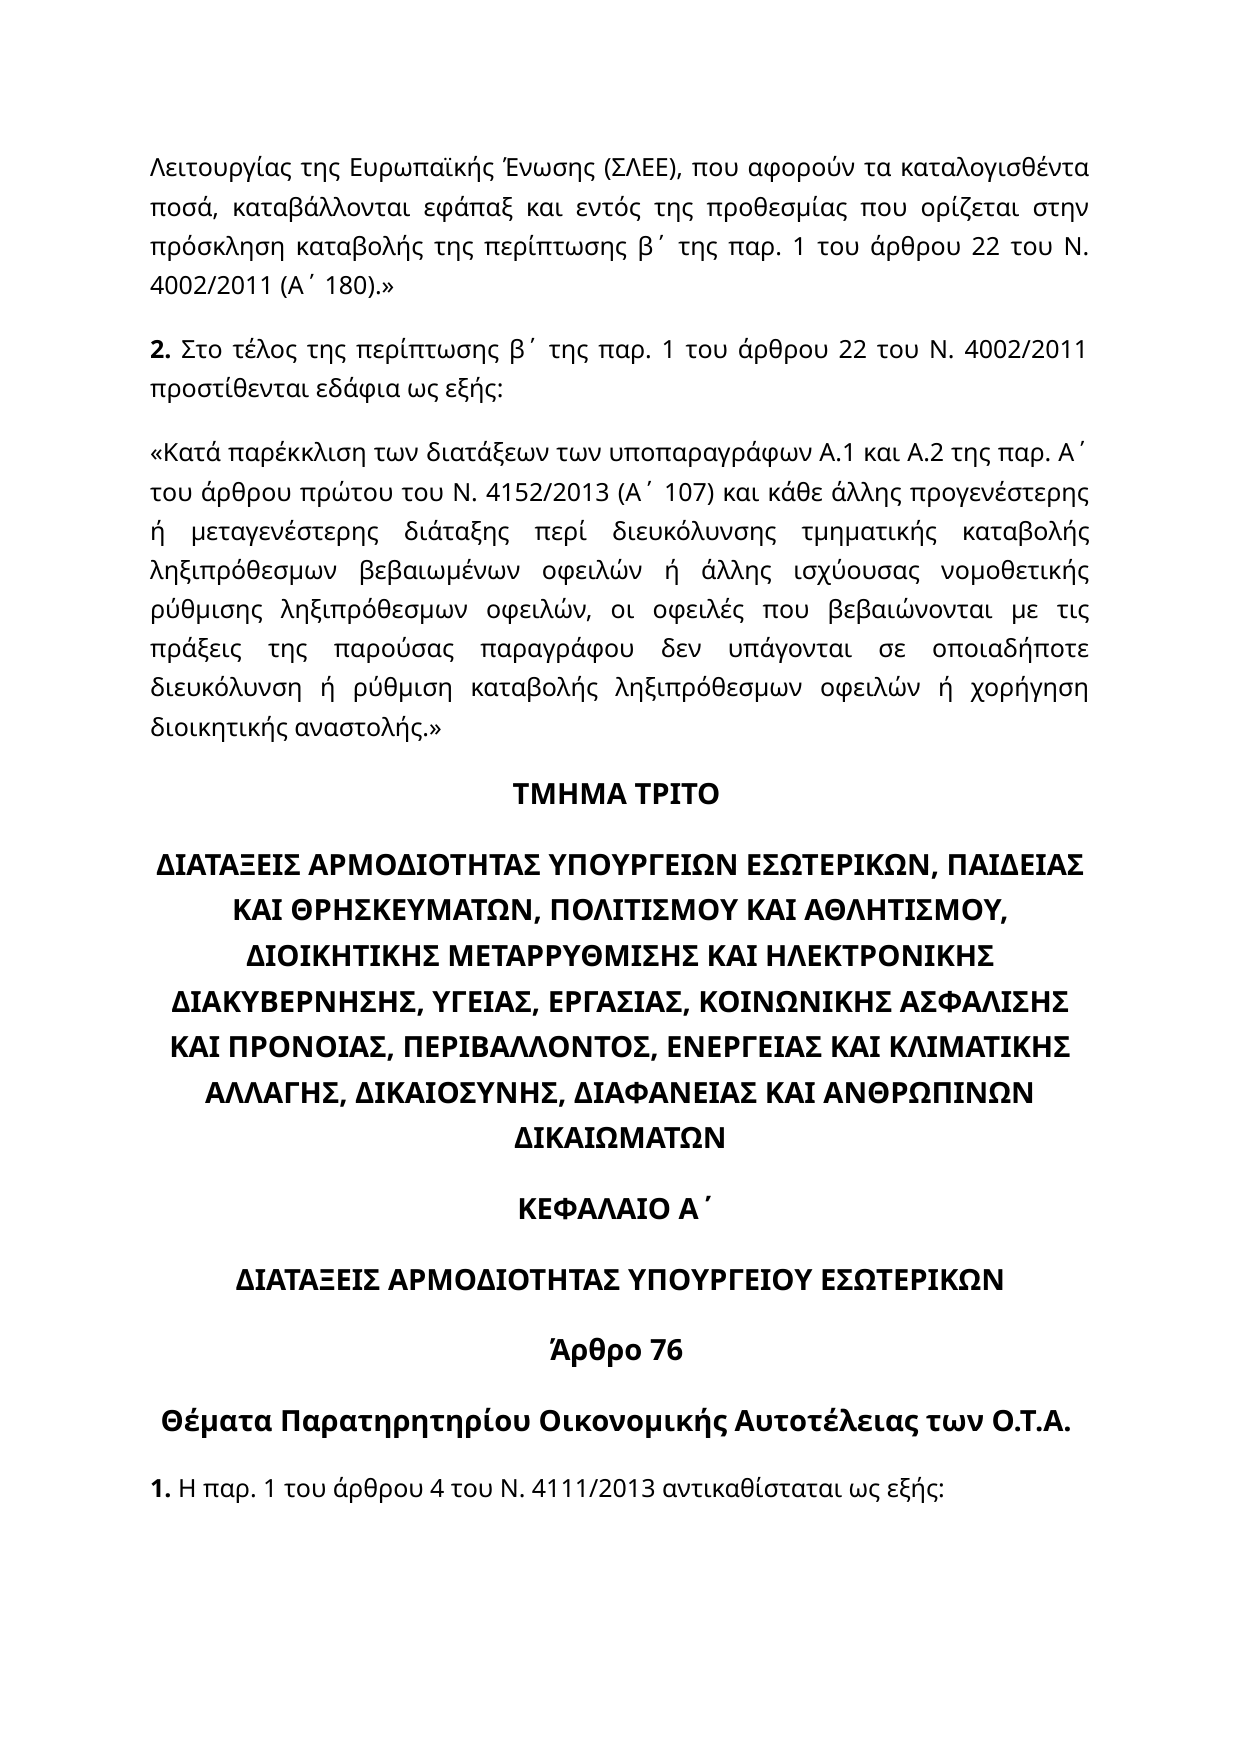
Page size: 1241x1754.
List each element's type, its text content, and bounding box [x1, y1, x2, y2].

subtitle ΚΕΦΑΛΑΙΟ Α΄ [150, 1188, 1090, 1228]
text Λειτουργίας της Ευρωπαϊκής Ένωσης (ΣΛΕΕ), που αφορούν τα καταλογισθέντα ποσά, καταβάλλονται εφάπαξ και εντός της προθεσμίας που ορίζεται στην πρόσκληση καταβολής της περίπτωσης β΄ της παρ. 1 του άρθρου 22 του Ν. 4002/2011 (Α΄ 180).» [150, 150, 1090, 302]
text 2. Στο τέλος της περίπτωσης β΄ της παρ. 1 του άρθρου 22 του Ν. 4002/2011 προστίθενται εδάφια ως εξής: [150, 332, 1090, 405]
subtitle ΤΜΗΜΑ ΤΡΙΤΟ [150, 773, 1090, 813]
subtitle ΔΙΑΤΑΞΕΙΣ ΑΡΜΟΔΙΟΤΗΤΑΣ ΥΠΟΥΡΓΕΙΩΝ ΕΣΩΤΕΡΙΚΩΝ, ΠΑΙΔΕΙΑΣ ΚΑΙ ΘΡΗΣΚΕΥΜΑΤΩΝ, ΠΟΛΙΤΙΣΜΟΥ ΚΑΙ ΑΘΛΗΤΙΣΜΟΥ, ΔΙΟΙΚΗΤΙΚΗΣ ΜΕΤΑΡΡΥΘΜΙΣΗΣ ΚΑΙ ΗΛΕΚΤΡΟΝΙΚΗΣ ΔΙΑΚΥΒΕΡΝΗΣΗΣ, ΥΓΕΙΑΣ, ΕΡΓΑΣΙΑΣ, ΚΟΙΝΩΝΙΚΗΣ ΑΣΦΑΛΙΣΗΣ ΚΑΙ ΠΡΟΝΟΙΑΣ, ΠΕΡΙΒΑΛΛΟΝΤΟΣ, ΕΝΕΡΓΕΙΑΣ ΚΑΙ ΚΛΙΜΑΤΙΚΗΣ ΑΛΛΑΓΗΣ, ΔΙΚΑΙΟΣΥΝΗΣ, ΔΙΑΦΑΝΕΙΑΣ ΚΑΙ ΑΝΘΡΩΠΙΝΩΝ ΔΙΚΑΙΩΜΑΤΩΝ [150, 844, 1090, 1157]
subtitle Άρθρο 76 [150, 1329, 1090, 1369]
subtitle ΔΙΑΤΑΞΕΙΣ ΑΡΜΟΔΙΟΤΗΤΑΣ ΥΠΟΥΡΓΕΙΟΥ ΕΣΩΤΕΡΙΚΩΝ [150, 1259, 1090, 1299]
text «Κατά παρέκκλιση των διατάξεων των υποπαραγράφων Α.1 και Α.2 της παρ. Α΄ του άρθρου πρώτου του Ν. 4152/2013 (Α΄ 107) και κάθε άλλης προγενέστερης ή μεταγενέστερης διάταξης περί διευκόλυνσης τμηματικής καταβολής ληξιπρόθεσμων βεβαιωμένων οφειλών ή άλλης ισχύουσας νομοθετικής ρύθμισης ληξιπρόθεσμων οφειλών, οι οφειλές που βεβαιώνονται με τις πράξεις της παρούσας παραγράφου δεν υπάγονται σε οποιαδήποτε διευκόλυνση ή ρύθμιση καταβολής ληξιπρόθεσμων οφειλών ή χορήγηση διοικητικής αναστολής.» [150, 435, 1090, 743]
subtitle Θέματα Παρατηρητηρίου Οικονομικής Αυτοτέλειας των Ο.Τ.Α. [150, 1400, 1090, 1440]
text 1. Η παρ. 1 του άρθρου 4 του Ν. 4111/2013 αντικαθίσταται ως εξής: [150, 1471, 1090, 1505]
